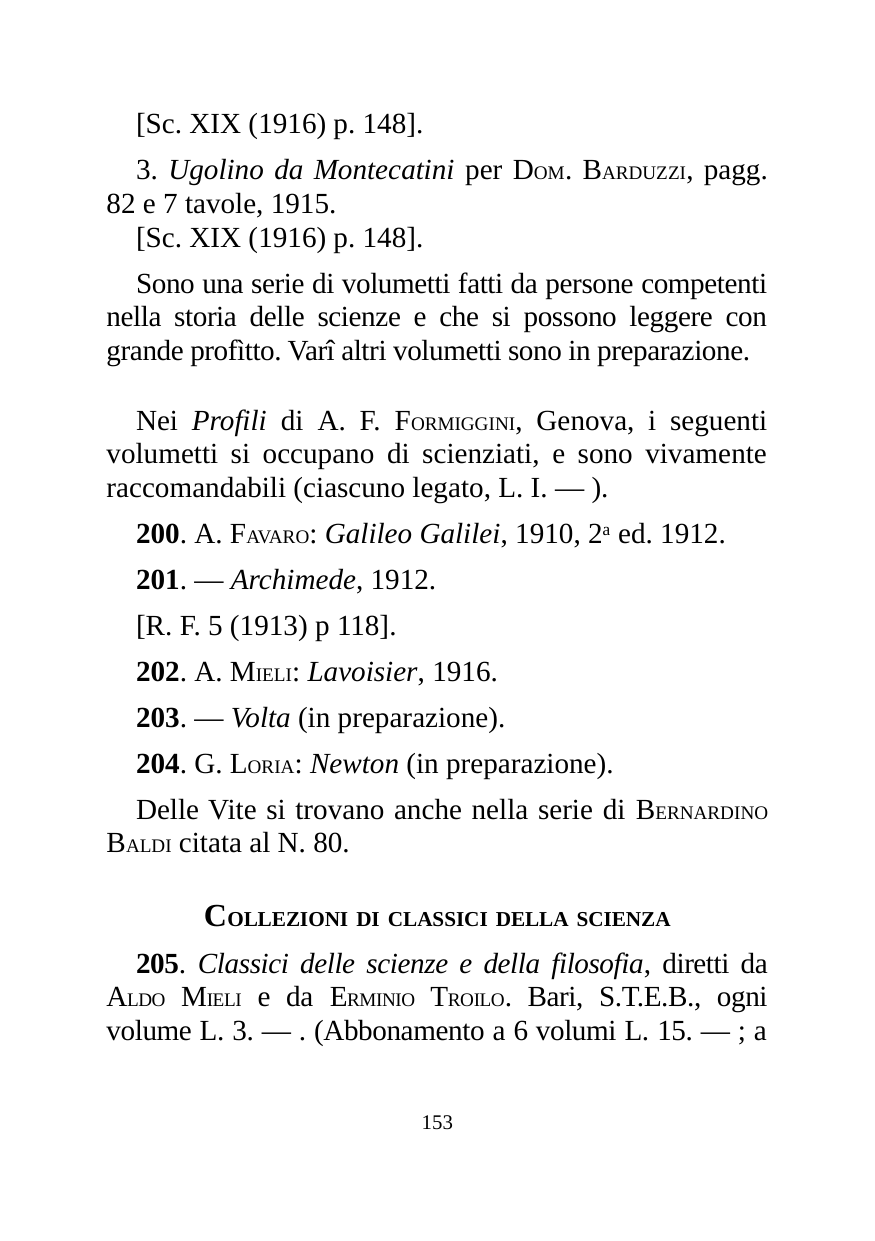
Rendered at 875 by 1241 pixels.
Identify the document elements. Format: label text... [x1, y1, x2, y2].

text [Sc. XIX (1916) p. 148]. [106, 106, 768, 140]
text Delle Vite si trovano anche nella serie di Bernardino Baldi citata al N. 80. [106, 792, 768, 859]
text 202. A. Mieli: Lavoisier, 1916. [106, 654, 768, 687]
text 200. A. Favaro: Galileo Galilei, 1910, 2ᵃ ed. 1912. [106, 516, 768, 549]
subtitle Collezioni di classici della scienza [106, 897, 768, 933]
text [Sc. XIX (1916) p. 148]. [106, 220, 768, 253]
text [R. F. 5 (1913) p 118]. [106, 608, 768, 641]
text 203. — Volta (in preparazione). [106, 700, 768, 733]
text 201. — Archimede, 1912. [106, 562, 768, 595]
text 204. G. Loria: Newton (in preparazione). [106, 746, 768, 779]
text 205. Classici delle scienze e della filosofia, diretti da Aldo Mieli e da Erminio Troilo. Bari, S.T.E.B., ogni volume L. 3. — . (Abbonamento a 6 volumi L. 15. — ; a [106, 946, 768, 1047]
text Sono una serie di volumetti fatti da persone competenti nella storia delle scienze e che si possono leggere con grande profìtto. Varî altri volumetti sono in preparazione. [106, 266, 768, 367]
text Nei Profili di A. F. Formiggini, Genova, i seguenti volumetti si occupano di scienziati, e sono vivamente raccomandabili (ciascuno legato, L. I. — ). [106, 403, 768, 503]
text 3. Ugolino da Montecatini per Dom. Barduzzi, pagg. 82 e 7 tavole, 1915. [106, 152, 768, 219]
